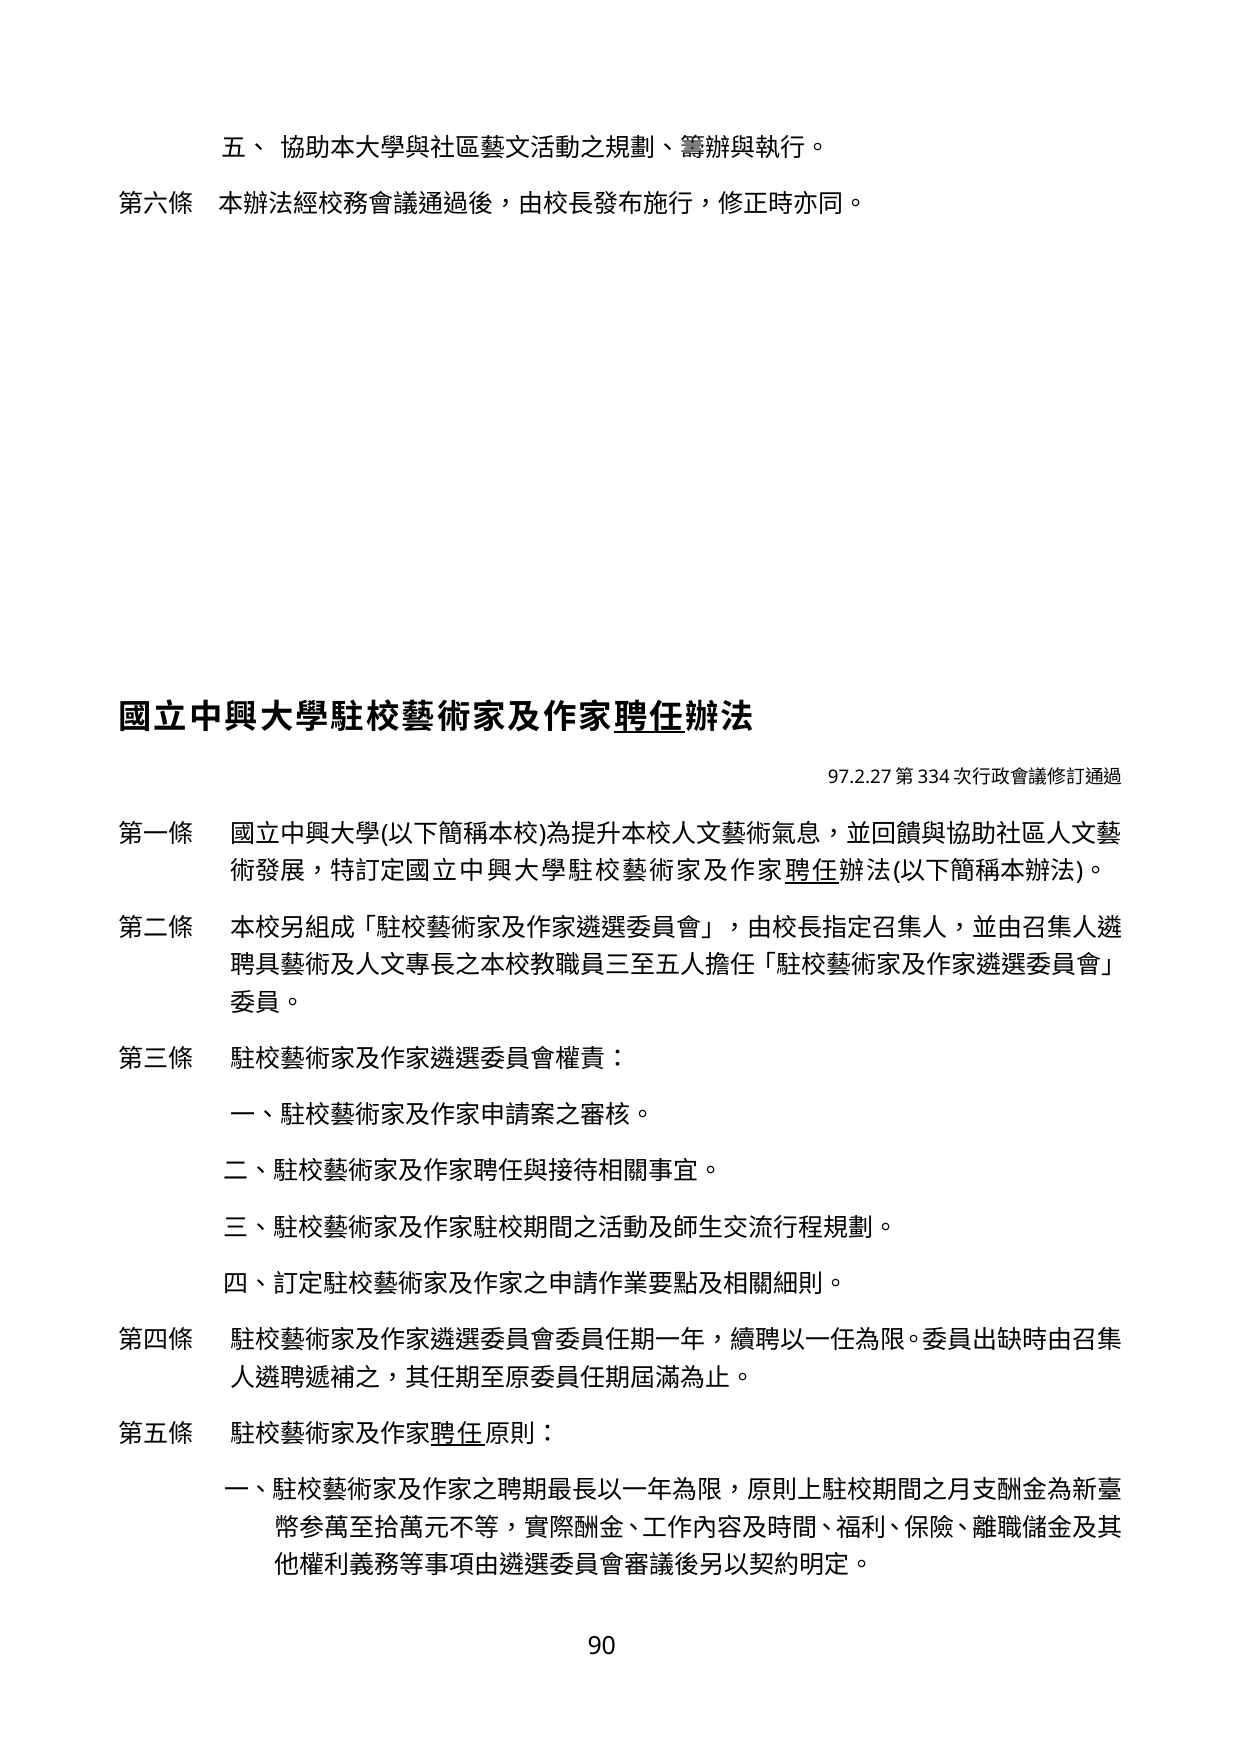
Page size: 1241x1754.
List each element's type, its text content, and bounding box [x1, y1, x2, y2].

text 國立中興大學駐校藝術家及作家聘任辦法 [118, 689, 1122, 738]
list 駐校藝術家及作家聘任原則： [118, 1413, 1122, 1450]
list 協助本大學與社區藝文活動之規劃、籌辦與執行。 [222, 123, 1122, 164]
text 二、駐校藝術家及作家聘任與接待相關事宜。 [118, 1150, 1122, 1188]
text 四、訂定駐校藝術家及作家之申請作業要點及相關細則。 [118, 1263, 1122, 1300]
list 國立中興大學(以下簡稱本校)為提升本校人文藝術氣息，並回饋與協助社區人文藝術發展，特訂定國立中興大學駐校藝術家及作家聘任辦法(以下簡稱本辦法)。 [118, 813, 1122, 888]
list 駐校藝術家及作家遴選委員會權責： [118, 1038, 1122, 1075]
list 本校另組成「駐校藝術家及作家遴選委員會」，由校長指定召集人，並由召集人遴聘具藝術及人文專長之本校教職員三至五人擔任「駐校藝術家及作家遴選委員會」委員。 [118, 906, 1122, 1019]
text 第六條 本辦法經校務會議通過後，由校長發布施行，修正時亦同。 [118, 183, 1122, 221]
list 駐校藝術家及作家遴選委員會委員任期一年，續聘以一任為限。委員出缺時由召集人遴聘遞補之，其任期至原委員任期屆滿為止。 [118, 1319, 1122, 1394]
text 一、駐校藝術家及作家之聘期最長以一年為限，原則上駐校期間之月支酬金為新臺幣参萬至拾萬元不等，實際酬金、工作內容及時間、福利、保險、離職儲金及其他權利義務等事項由遴選委員會審議後另以契約明定。 [218, 1469, 1122, 1581]
text 三、駐校藝術家及作家駐校期間之活動及師生交流行程規劃。 [118, 1206, 1122, 1244]
text 97.2.27第334次行政會議修訂通過 [118, 756, 1122, 794]
text 一、駐校藝術家及作家申請案之審核。 [231, 1094, 1122, 1131]
